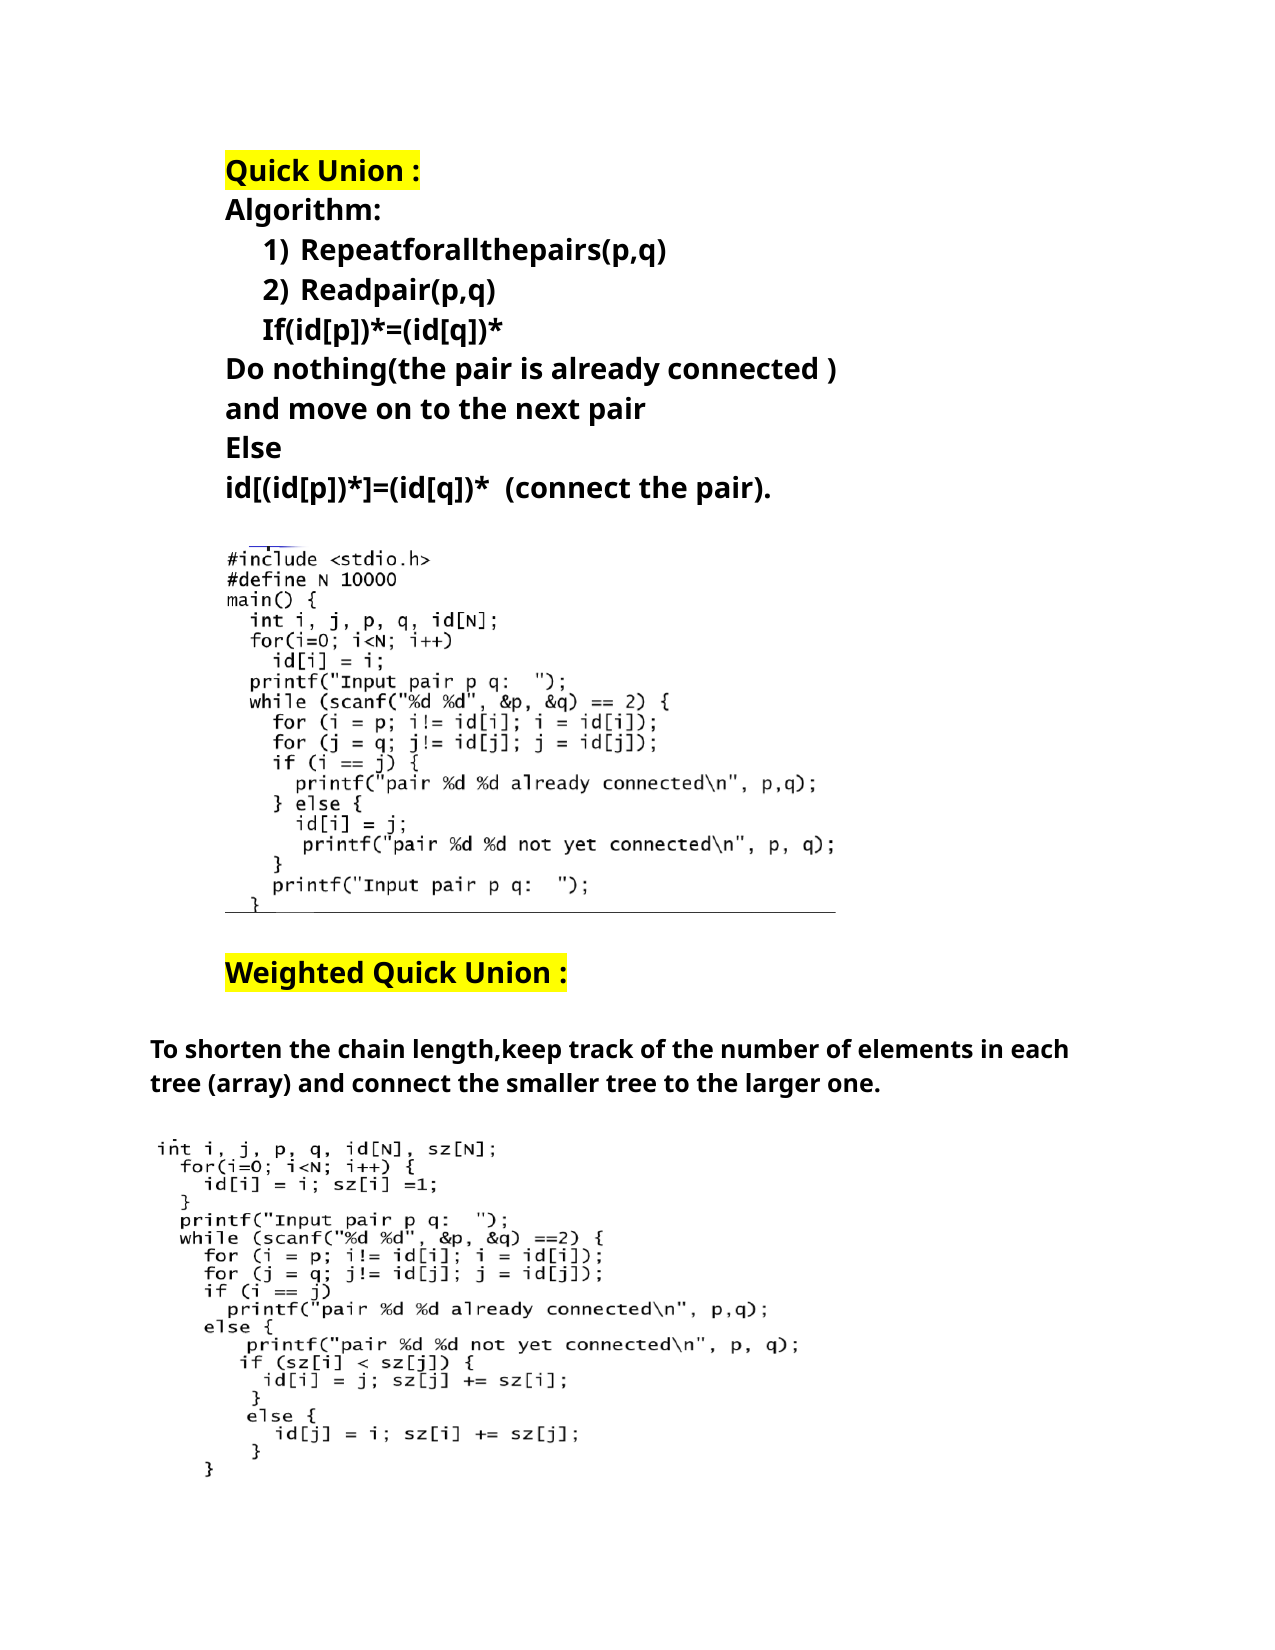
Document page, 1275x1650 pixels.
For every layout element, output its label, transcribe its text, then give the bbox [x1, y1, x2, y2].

picture [150, 1139, 808, 1481]
subtitle Readpair(p,q) [262, 269, 1125, 309]
subtitle Quick Union : [225, 150, 1125, 190]
subtitle id[(id[p])*]=(id[q])* (connect the pair). [150, 467, 1125, 507]
subtitle To shorten the chain length,keep track of the number of elements in each tree (array) and connect the smaller tree to the larger one. [150, 1032, 1125, 1100]
subtitle If(id[p])*=(id[q])* [262, 309, 1125, 348]
subtitle Repeatforallthepairs(p,q) [262, 229, 1125, 269]
subtitle Do nothing(the pair is already connected ) and move on to the next pair Else [225, 348, 1125, 467]
subtitle Algorithm: [225, 190, 1125, 229]
subtitle Weighted Quick Union : [150, 953, 1125, 992]
picture [225, 546, 836, 913]
